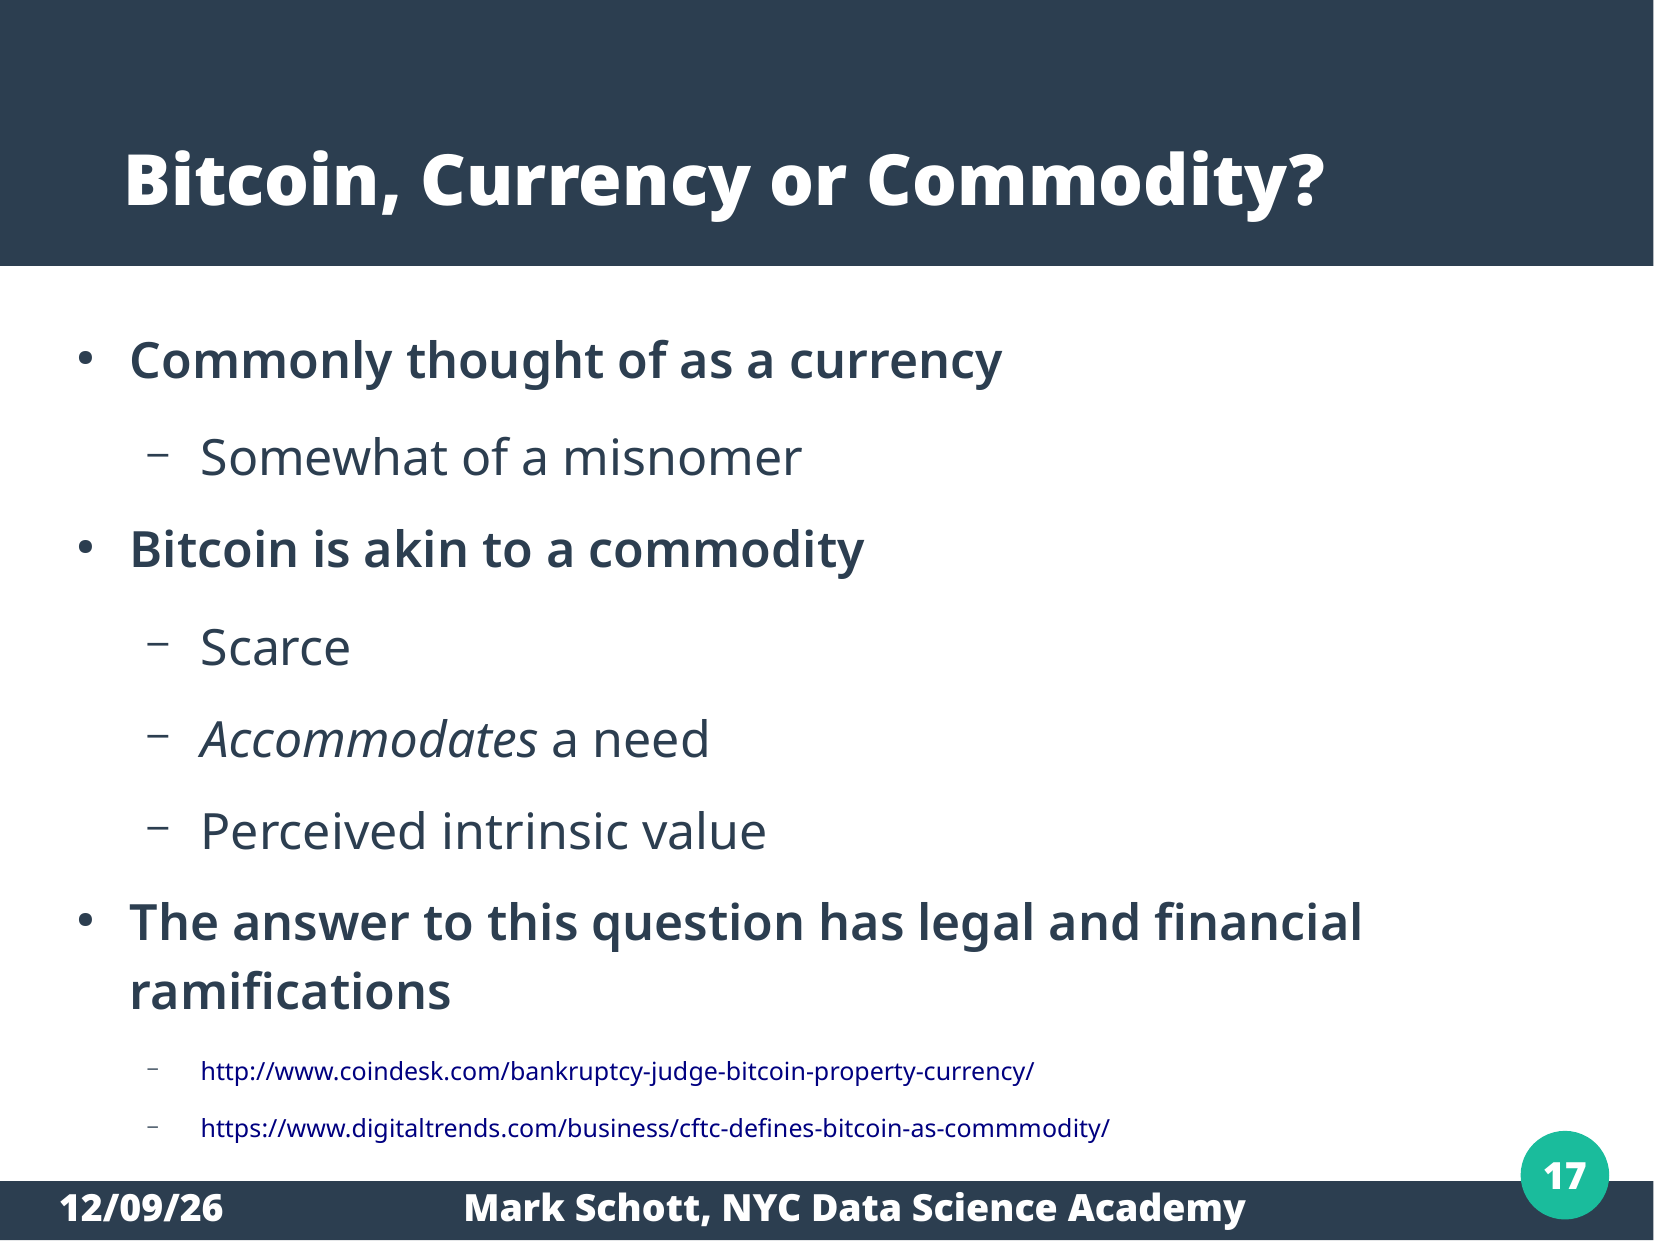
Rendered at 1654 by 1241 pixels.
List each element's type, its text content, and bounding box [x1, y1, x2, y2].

list Commonly thought of as a currency Somewhat of a misnomer Bitcoin is akin to a commodity Scarce Accommodates a need Perceived intrinsic value The answer to this question has legal and financial ramifications http://www.coindesk.com/bankruptcy-judge-bitcoin-property-currency/ https://www.digitaltrends.com/business/cftc-defines-bitcoin-as-commmodity/ [58, 324, 1595, 1152]
title Bitcoin, Currency or Commodity? [105, 60, 1511, 297]
